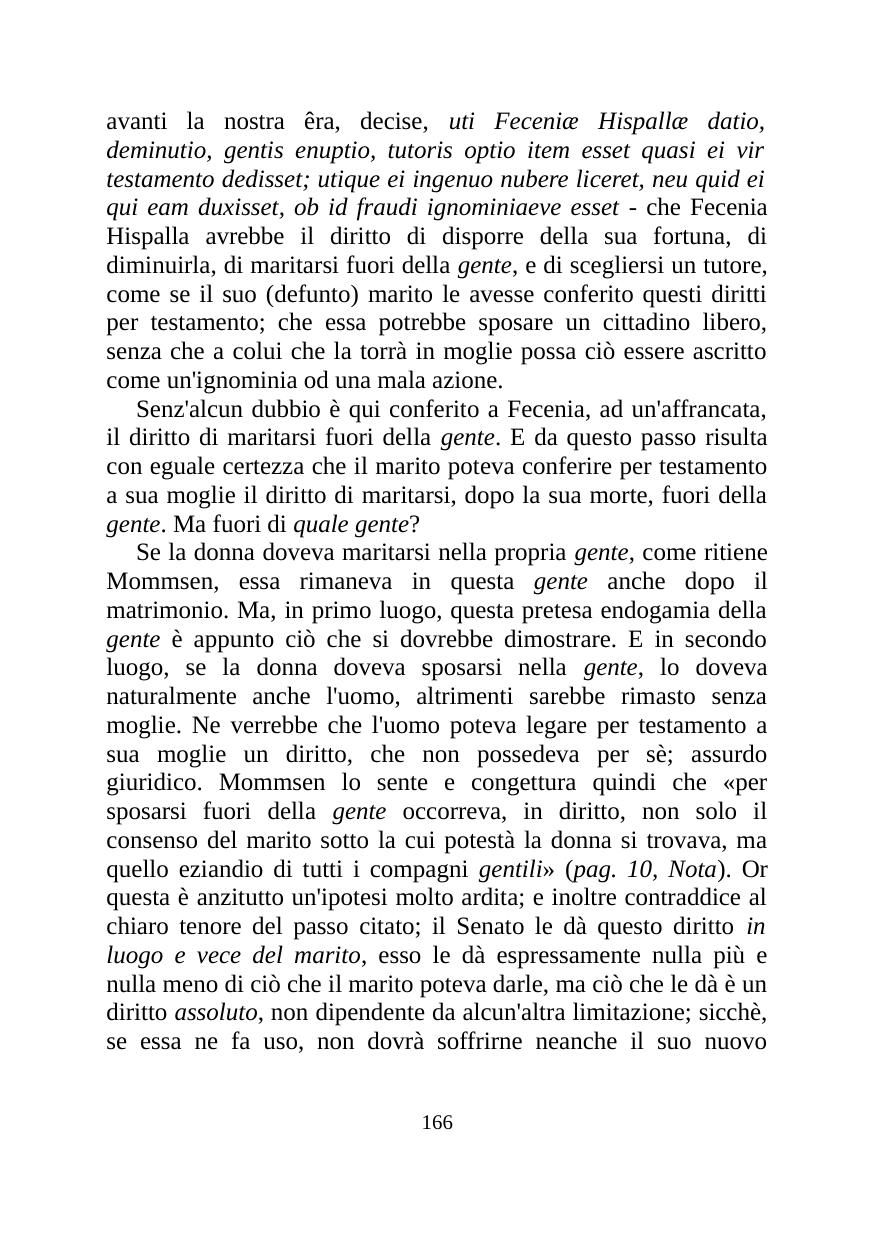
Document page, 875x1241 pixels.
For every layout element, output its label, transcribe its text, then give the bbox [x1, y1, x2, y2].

text Senz'alcun dubbio è qui conferito a Fecenia, ad un'affrancata, il diritto di maritarsi fuori della gente. E da questo passo risulta con eguale certezza che il marito poteva conferire per testamento a sua moglie il diritto di maritarsi, dopo la sua morte, fuori della gente. Ma fuori di quale gente? [106, 394, 768, 537]
text avanti la nostra êra, decise, uti Feceniæ Hispallæ datio, deminutio, gentis enuptio, tutoris optio item esset quasi ei vir testamento dedisset; utique ei ingenuo nubere liceret, neu quid ei qui eam duxisset, ob id fraudi ignominiaeve esset - che Fecenia Hispalla avrebbe il diritto di disporre della sua fortuna, di diminuirla, di maritarsi fuori della gente, e di scegliersi un tutore, come se il suo (defunto) marito le avesse conferito questi diritti per testamento; che essa potrebbe sposare un cittadino libero, senza che a colui che la torrà in moglie possa ciò essere ascritto come un'ignominia od una mala azione. [106, 106, 768, 394]
text Se la donna doveva maritarsi nella propria gente, come ritiene Mommsen, essa rimaneva in questa gente anche dopo il matrimonio. Ma, in primo luogo, questa pretesa endogamia della gente è appunto ciò che si dovrebbe dimostrare. E in secondo luogo, se la donna doveva sposarsi nella gente, lo doveva naturalmente anche l'uomo, altrimenti sarebbe rimasto senza moglie. Ne verrebbe che l'uomo poteva legare per testamento a sua moglie un diritto, che non possedeva per sè; assurdo giuridico. Mommsen lo sente e congettura quindi che «per sposarsi fuori della gente occorreva, in diritto, non solo il consenso del marito sotto la cui potestà la donna si trovava, ma quello eziandio di tutti i compagni gentili» (pag. 10, Nota). Or questa è anzitutto un'ipotesi molto ardita; e inoltre contraddice al chiaro tenore del passo citato; il Senato le dà questo diritto in luogo e vece del marito, esso le dà espressamente nulla più e nulla meno di ciò che il marito poteva darle, ma ciò che le dà è un diritto assoluto, non dipendente da alcun'altra limitazione; sicchè, se essa ne fa uso, non dovrà soffrirne neanche il suo nuovo [106, 537, 768, 1055]
